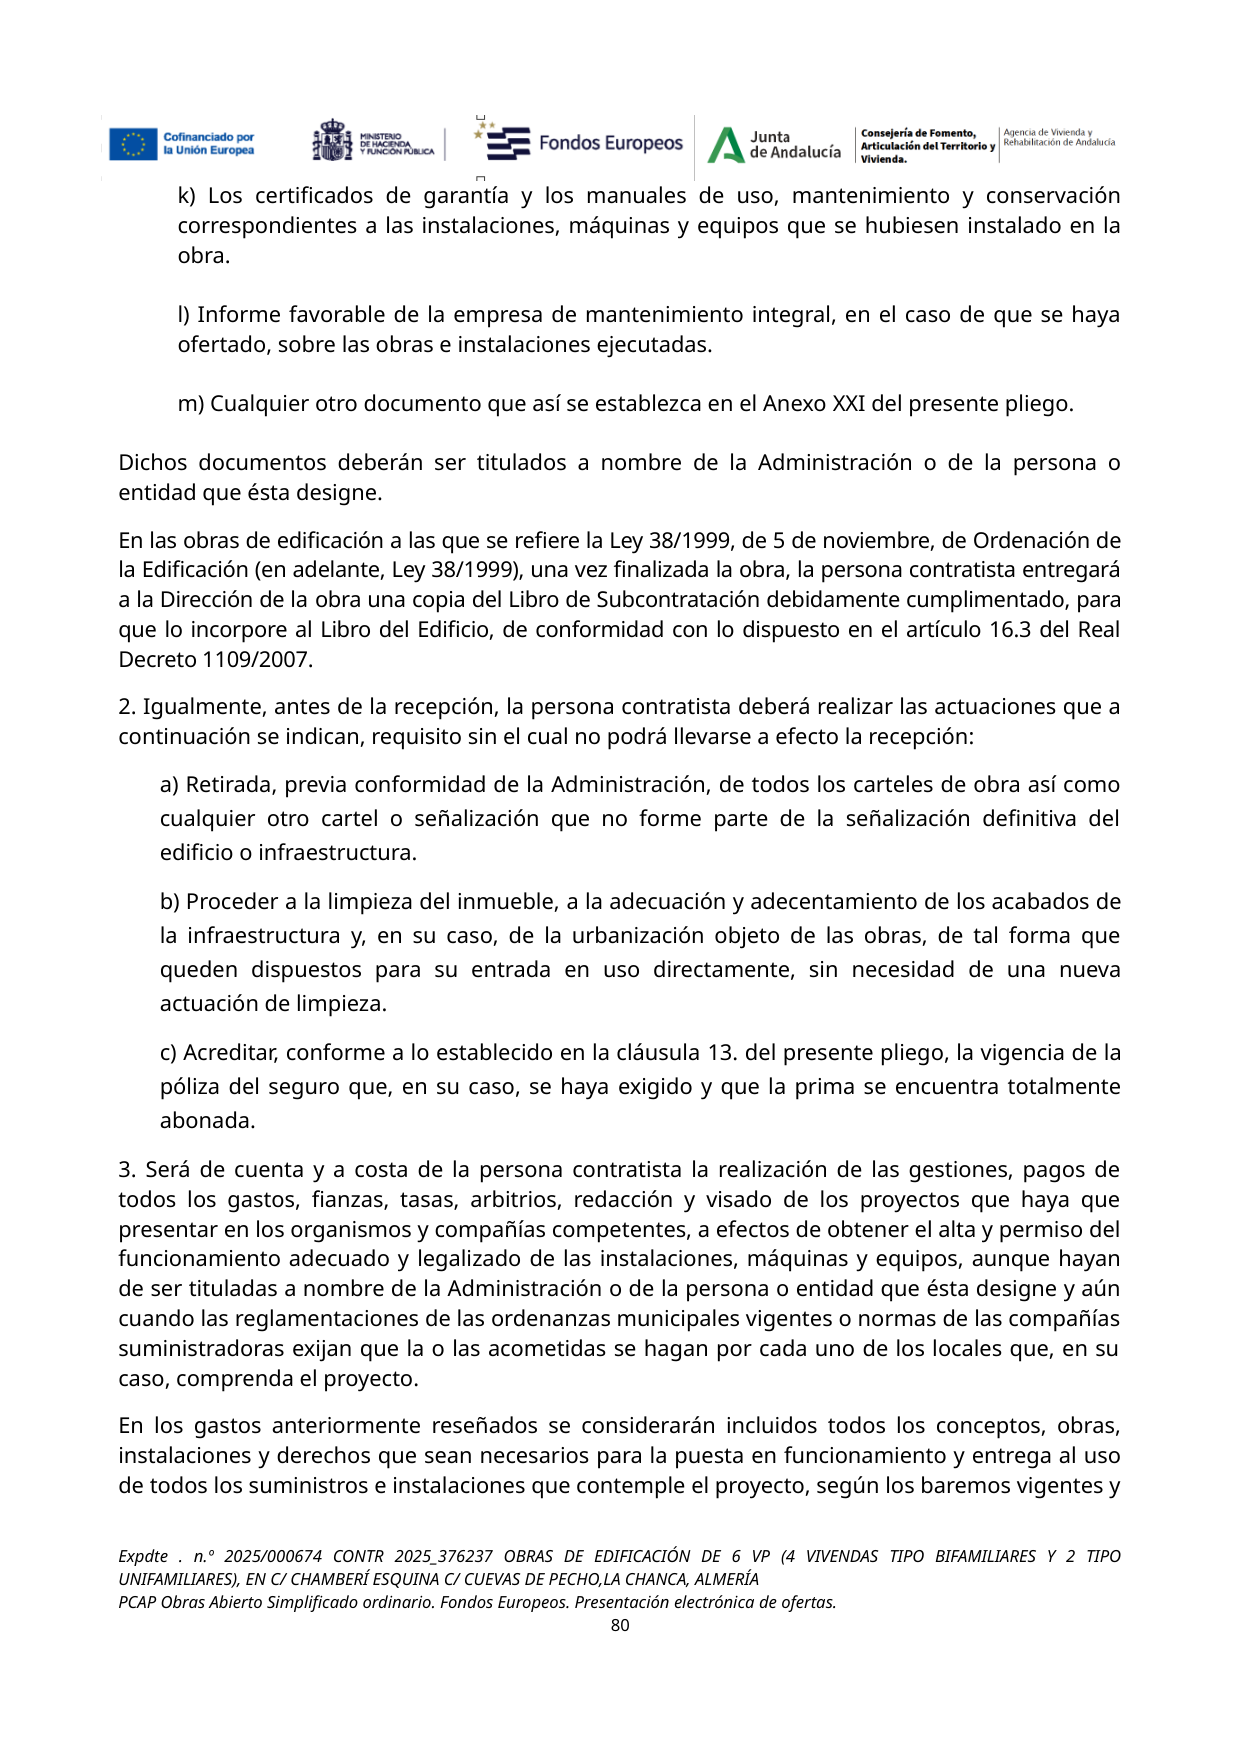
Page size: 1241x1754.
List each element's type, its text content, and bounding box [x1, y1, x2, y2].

text Dichos documentos deberán ser titulados a nombre de la Administración o de la persona o entidad que ésta designe. [118, 447, 1122, 507]
text k) Los certificados de garantía y los manuales de uso, mantenimiento y conservación correspondientes a las instalaciones, máquinas y equipos que se hubiesen instalado en la obra. [177, 181, 1122, 269]
text b) Proceder a la limpieza del inmueble, a la adecuación y adecentamiento de los acabados de la infraestructura y, en su caso, de la urbanización objeto de las obras, de tal forma que queden dispuestos para su entrada en uso directamente, sin necesidad de una nueva actuación de limpieza. [159, 886, 1122, 1018]
picture [101, 112, 1128, 181]
text 2. Igualmente, antes de la recepción, la persona contratista deberá realizar las actuaciones que a continuación se indican, requisito sin el cual no podrá llevarse a efecto la recepción: [118, 691, 1122, 751]
text l) Informe favorable de la empresa de mantenimiento integral, en el caso de que se haya ofertado, sobre las obras e instalaciones ejecutadas. [177, 299, 1122, 359]
text c) Acreditar, conforme a lo establecido en la cláusula 13. del presente pliego, la vigencia de la póliza del seguro que, en su caso, se haya exigido y que la prima se encuentra totalmente abonada. [159, 1037, 1122, 1135]
text En los gastos anteriormente reseñados se considerarán incluidos todos los conceptos, obras, instalaciones y derechos que sean necesarios para la puesta en funcionamiento y entrega al uso de todos los suministros e instalaciones que contemple el proyecto, según los baremos vigentes y [118, 1410, 1122, 1499]
text 3. Será de cuenta y a costa de la persona contratista la realización de las gestiones, pagos de todos los gastos, fianzas, tasas, arbitrios, redacción y visado de los proyectos que haya que presentar en los organismos y compañías competentes, a efectos de obtener el alta y permiso del funcionamiento adecuado y legalizado de las instalaciones, máquinas y equipos, aunque hayan de ser tituladas a nombre de la Administración o de la persona o entidad que ésta designe y aún cuando las reglamentaciones de las ordenanzas municipales vigentes o normas de las compañías suministradoras exijan que la o las acometidas se hagan por cada uno de los locales que, en su caso, comprenda el proyecto. [118, 1154, 1122, 1392]
text En las obras de edificación a las que se refiere la Ley 38/1999, de 5 de noviembre, de Ordenación de la Edificación (en adelante, Ley 38/1999), una vez finalizada la obra, la persona contratista entregará a la Dirección de la obra una copia del Libro de Subcontratación debidamente cumplimentado, para que lo incorpore al Libro del Edificio, de conformidad con lo dispuesto en el artículo 16.3 del Real Decreto 1109/2007. [118, 525, 1122, 674]
text a) Retirada, previa conformidad de la Administración, de todos los carteles de obra así como cualquier otro cartel o señalización que no forme parte de la señalización definitiva del edificio o infraestructura. [159, 769, 1122, 867]
text m) Cualquier otro documento que así se establezca en el Anexo XXI del presente pliego. [177, 388, 1122, 418]
